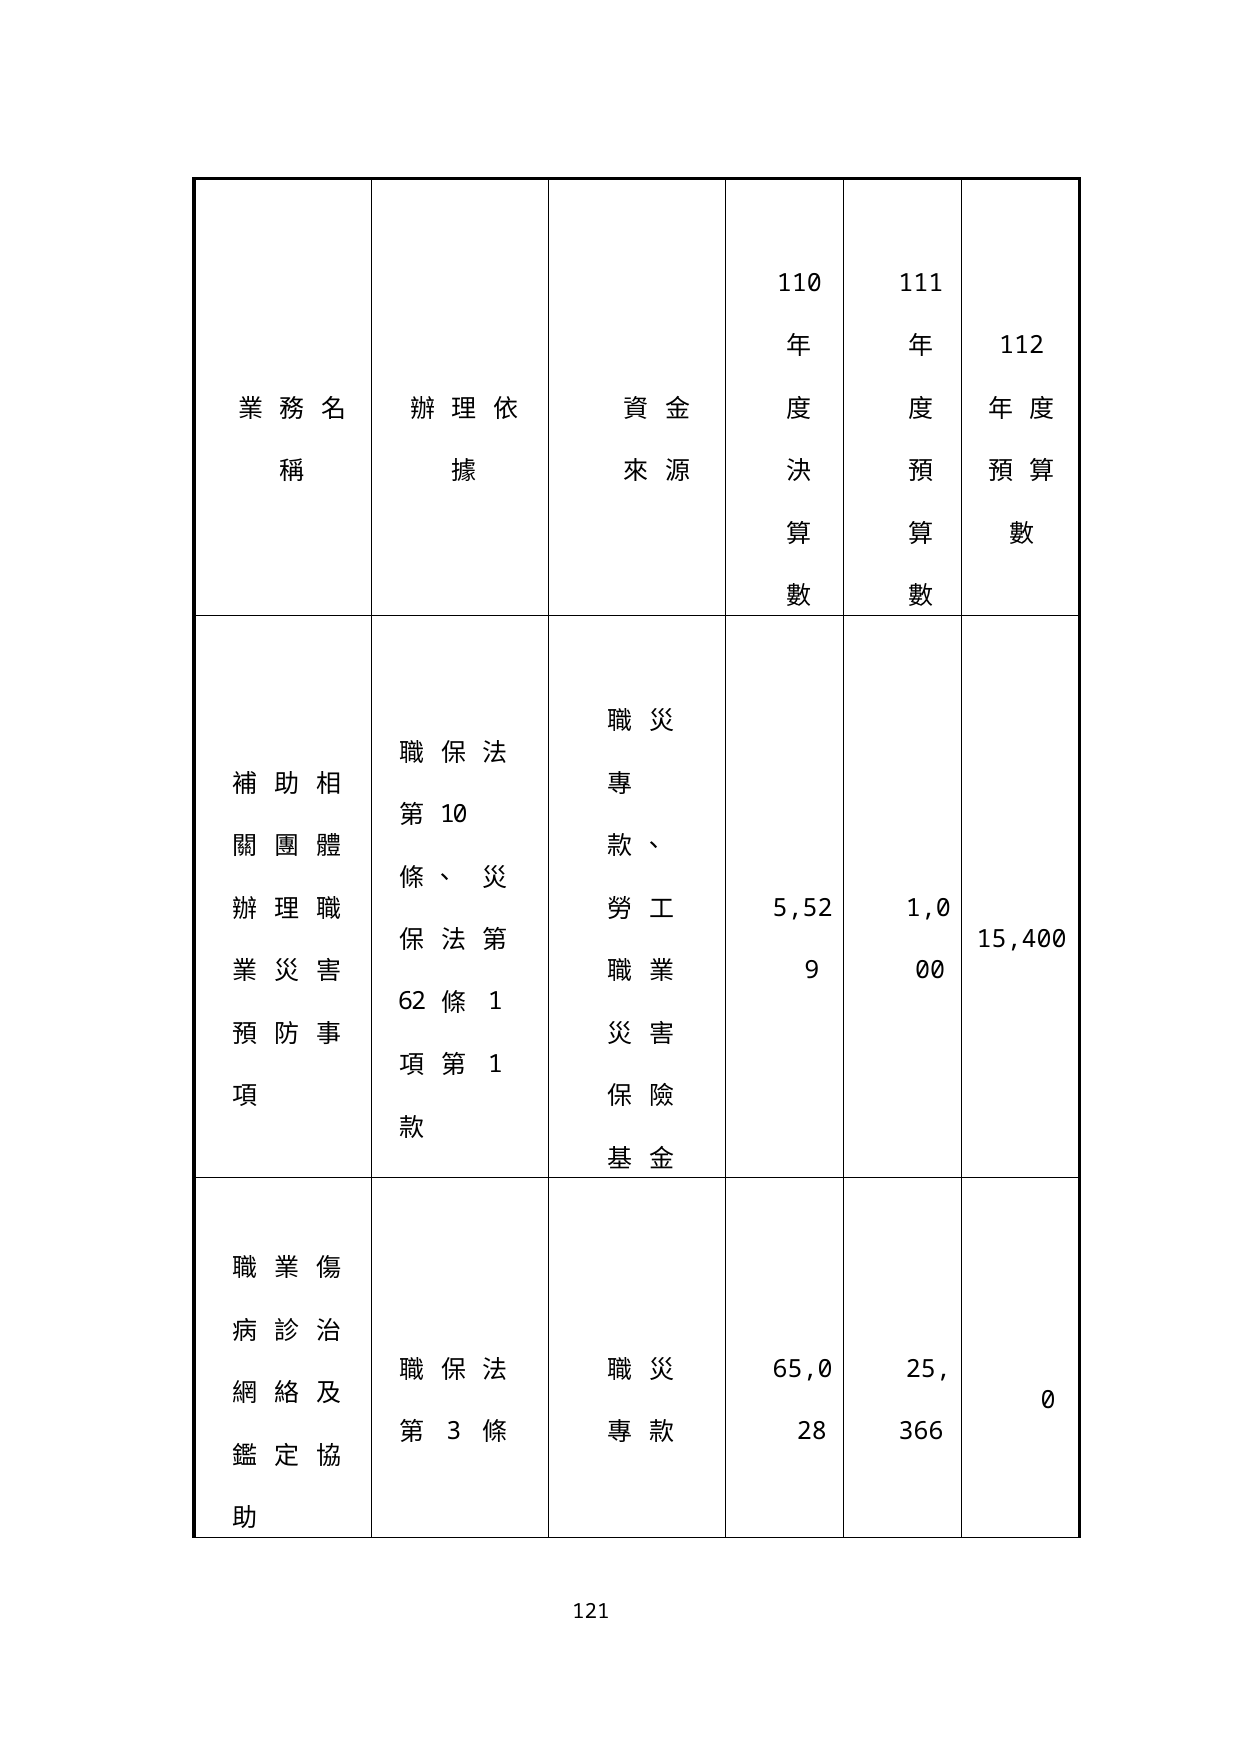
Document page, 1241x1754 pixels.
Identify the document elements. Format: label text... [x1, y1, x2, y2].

table_cell 15,400 [962, 616, 1078, 1177]
table_header 111年度預算數 [844, 180, 961, 615]
table_cell 1,000 [844, 616, 961, 1177]
table_cell 職災專款 [549, 1178, 725, 1537]
table_cell 25,366 [844, 1178, 961, 1537]
table_header 辦理依據 [372, 180, 548, 615]
table_cell 職保法第10條、災保法第62條1項第1款 [372, 616, 548, 1177]
table_cell 補助相關團體辦理職業災害預防事項 [196, 616, 371, 1177]
table_header 110年度決算數 [726, 180, 843, 615]
table_cell 職業傷病診治網絡及鑑定協助 [196, 1178, 371, 1537]
table_cell 0 [962, 1178, 1078, 1537]
table_cell 65,028 [726, 1178, 843, 1537]
table_cell 職災專款、勞工職業災害保險基金 [549, 616, 725, 1177]
table_header 資金來源 [549, 180, 725, 615]
table_cell 職保法第3條 [372, 1178, 548, 1537]
table_header 112年度 預算數 [962, 180, 1078, 615]
table_header 業務名稱 [196, 180, 371, 615]
table_cell 5,529 [726, 616, 843, 1177]
